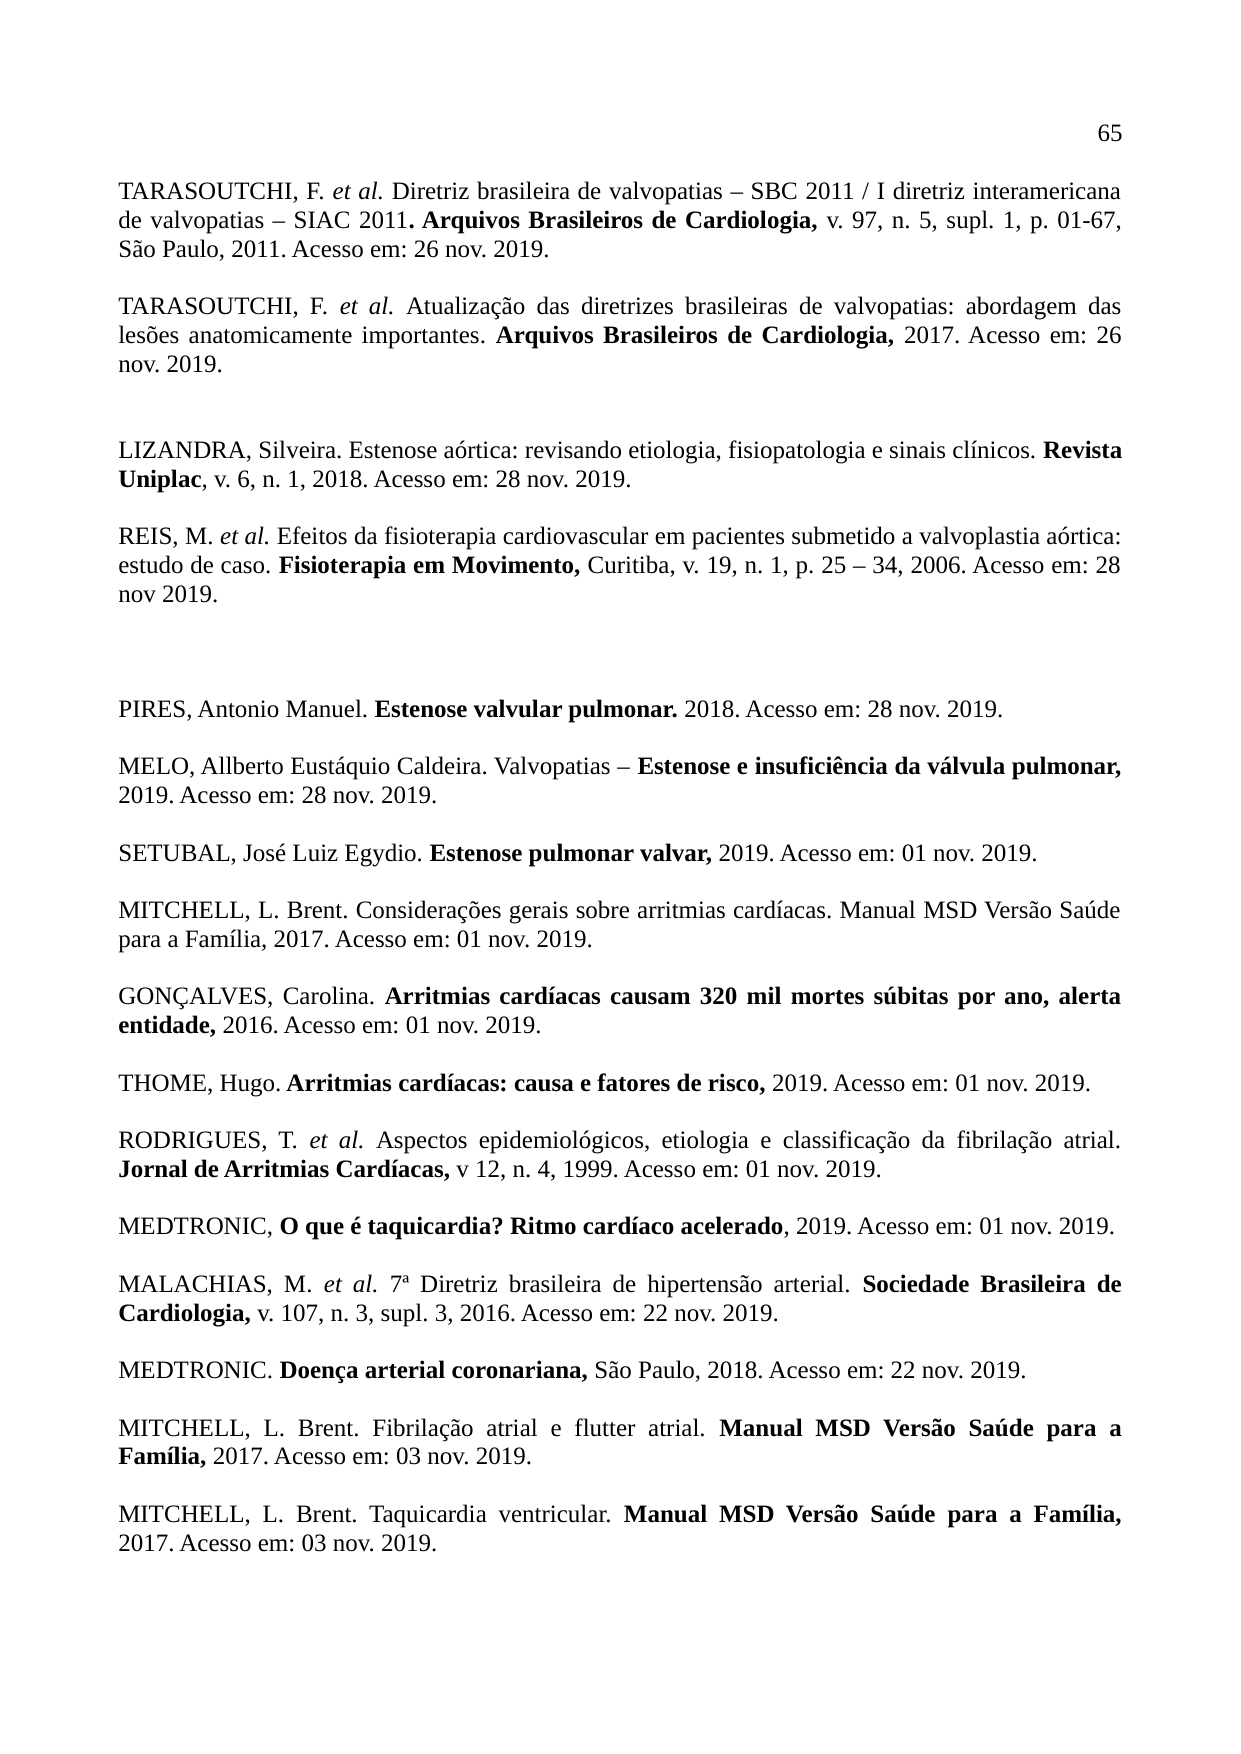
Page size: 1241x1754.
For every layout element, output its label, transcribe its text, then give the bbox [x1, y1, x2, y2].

text MITCHELL, L. Brent. Taquicardia ventricular. Manual MSD Versão Saúde para a Família, 2017. Acesso em: 03 nov. 2019. [118, 1499, 1122, 1556]
text REIS, M. et al. Efeitos da fisioterapia cardiovascular em pacientes submetido a valvoplastia aórtica: estudo de caso. Fisioterapia em Movimento, Curitiba, v. 19, n. 1, p. 25 – 34, 2006. Acesso em: 28 nov 2019. [118, 521, 1122, 608]
text PIRES, Antonio Manuel. Estenose valvular pulmonar. 2018. Acesso em: 28 nov. 2019. [118, 694, 1122, 723]
text GONÇALVES, Carolina. Arritmias cardíacas causam 320 mil mortes súbitas por ano, alerta entidade, 2016. Acesso em: 01 nov. 2019. [118, 981, 1122, 1039]
text SETUBAL, José Luiz Egydio. Estenose pulmonar valvar, 2019. Acesso em: 01 nov. 2019. [118, 838, 1122, 866]
text RODRIGUES, T. et al. Aspectos epidemiológicos, etiologia e classificação da fibrilação atrial. Jornal de Arritmias Cardíacas, v 12, n. 4, 1999. Acesso em: 01 nov. 2019. [118, 1125, 1122, 1183]
text TARASOUTCHI, F. et al. Diretriz brasileira de valvopatias – SBC 2011 / I diretriz interamericana de valvopatias – SIAC 2011. Arquivos Brasileiros de Cardiologia, v. 97, n. 5, supl. 1, p. 01-67, São Paulo, 2011. Acesso em: 26 nov. 2019. [118, 176, 1122, 263]
text MITCHELL, L. Brent. Considerações gerais sobre arritmias cardíacas. Manual MSD Versão Saúde para a Família, 2017. Acesso em: 01 nov. 2019. [118, 895, 1122, 953]
text MEDTRONIC. Doença arterial coronariana, São Paulo, 2018. Acesso em: 22 nov. 2019. [118, 1355, 1122, 1384]
text THOME, Hugo. Arritmias cardíacas: causa e fatores de risco, 2019. Acesso em: 01 nov. 2019. [118, 1068, 1122, 1096]
text TARASOUTCHI, F. et al. Atualização das diretrizes brasileiras de valvopatias: abordagem das lesões anatomicamente importantes. Arquivos Brasileiros de Cardiologia, 2017. Acesso em: 26 nov. 2019. [118, 291, 1122, 378]
text MEDTRONIC, O que é taquicardia? Ritmo cardíaco acelerado, 2019. Acesso em: 01 nov. 2019. [118, 1211, 1122, 1240]
text MITCHELL, L. Brent. Fibrilação atrial e flutter atrial. Manual MSD Versão Saúde para a Família, 2017. Acesso em: 03 nov. 2019. [118, 1413, 1122, 1470]
text MALACHIAS, M. et al. 7ª Diretriz brasileira de hipertensão arterial. Sociedade Brasileira de Cardiologia, v. 107, n. 3, supl. 3, 2016. Acesso em: 22 nov. 2019. [118, 1269, 1122, 1326]
text MELO, Allberto Eustáquio Caldeira. Valvopatias – Estenose e insuficiência da válvula pulmonar, 2019. Acesso em: 28 nov. 2019. [118, 751, 1122, 809]
text LIZANDRA, Silveira. Estenose aórtica: revisando etiologia, fisiopatologia e sinais clínicos. Revista Uniplac, v. 6, n. 1, 2018. Acesso em: 28 nov. 2019. [118, 435, 1122, 493]
